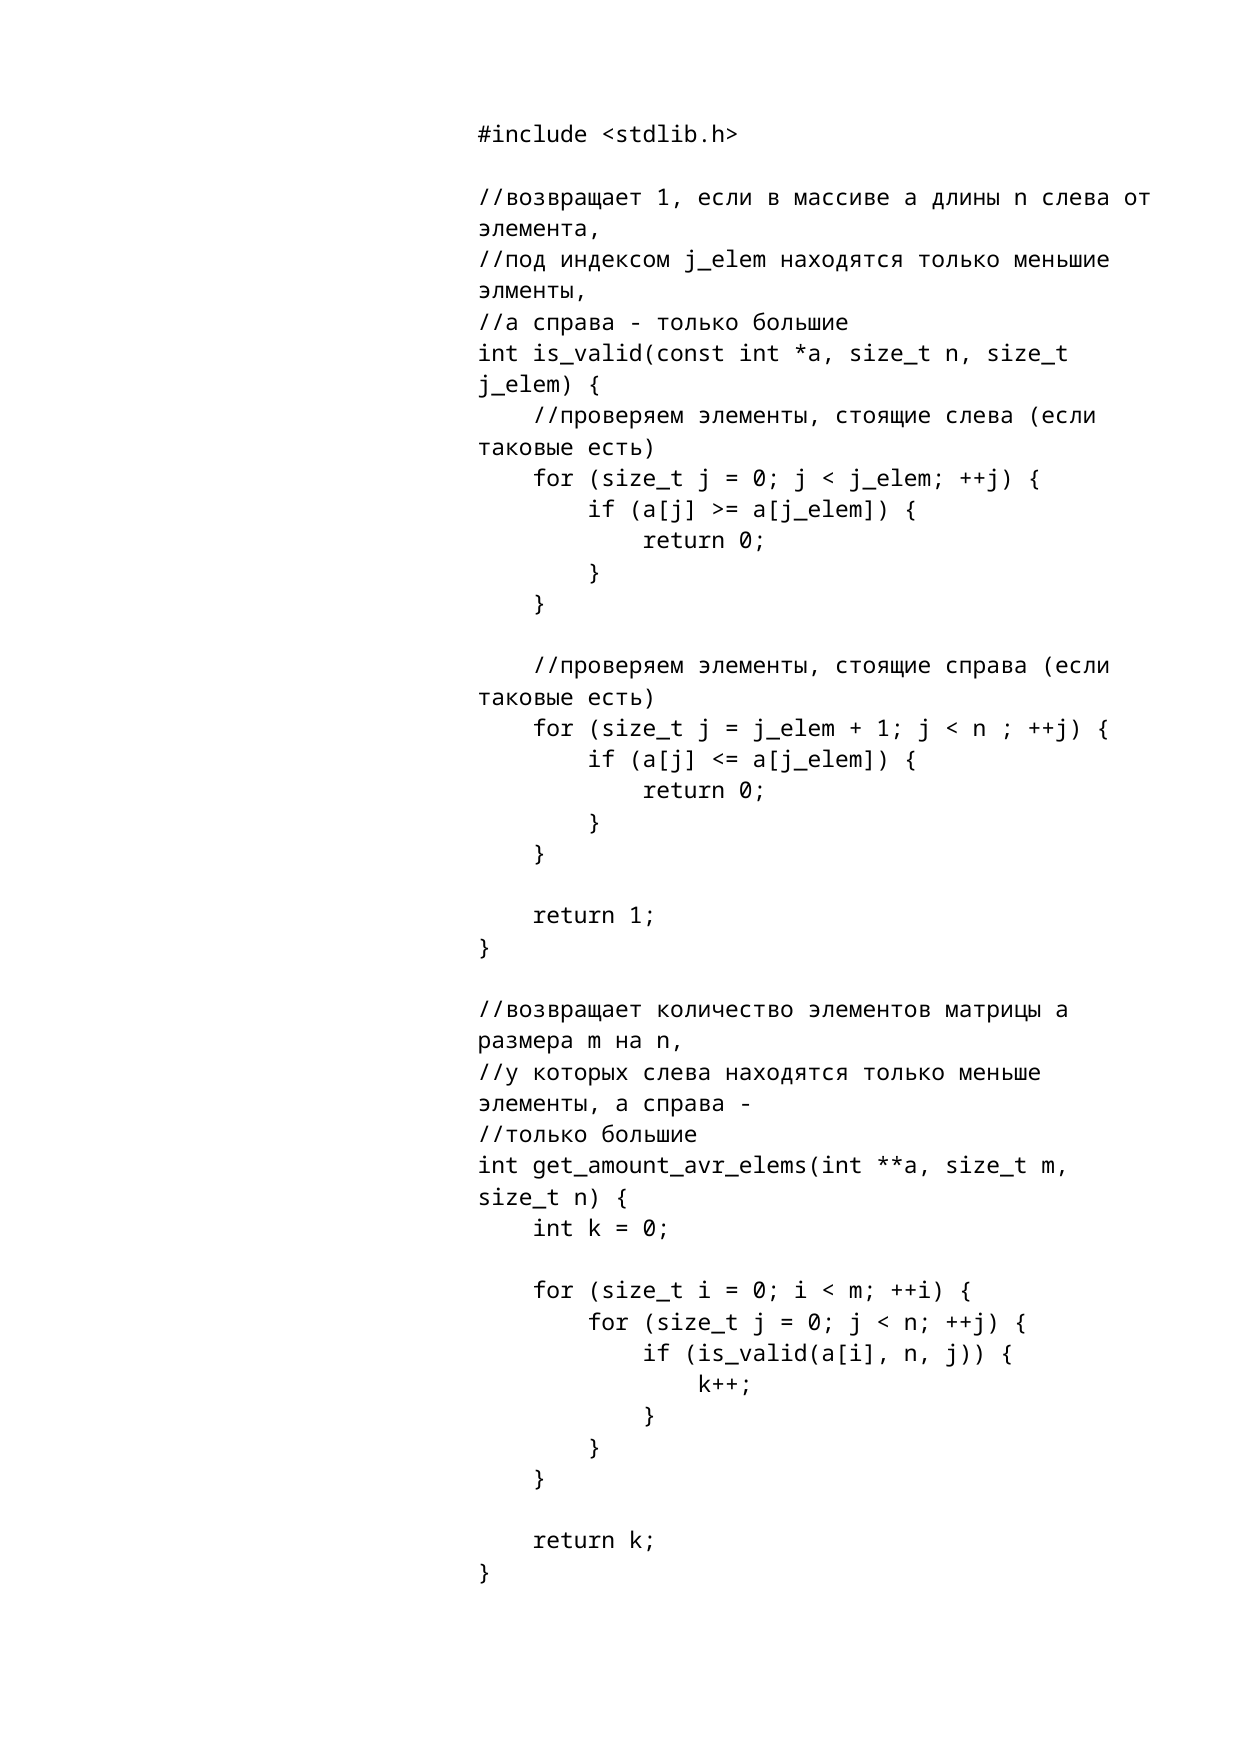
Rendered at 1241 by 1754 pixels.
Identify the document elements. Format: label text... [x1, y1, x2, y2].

list #include <stdlib.h> //возвращает 1, если в массиве а длины n слева от элемента, //под индексом j_elem находятся только меньшие элменты, //а справа - только большие int is_valid(const int *a, size_t n, size_t j_elem) { //проверяем элементы, стоящие слева (если таковые есть) for (size_t j = 0; j < j_elem; ++j) { if (a[j] >= a[j_elem]) { return 0; } } //проверяем элементы, стоящие справа (если таковые есть) for (size_t j = j_elem + 1; j < n ; ++j) { if (a[j] <= a[j_elem]) { return 0; } } return 1; } //возвращает количество элементов матрицы а размера m на n, //у которых слева находятся только меньше элементы, а справа - //только большие int get_amount_avr_elems(int **a, size_t m, size_t n) { int k = 0; for (size_t i = 0; i < m; ++i) { for (size_t j = 0; j < n; ++j) { if (is_valid(a[i], n, j)) { k++; } } } return k; } [440, 118, 1152, 1618]
